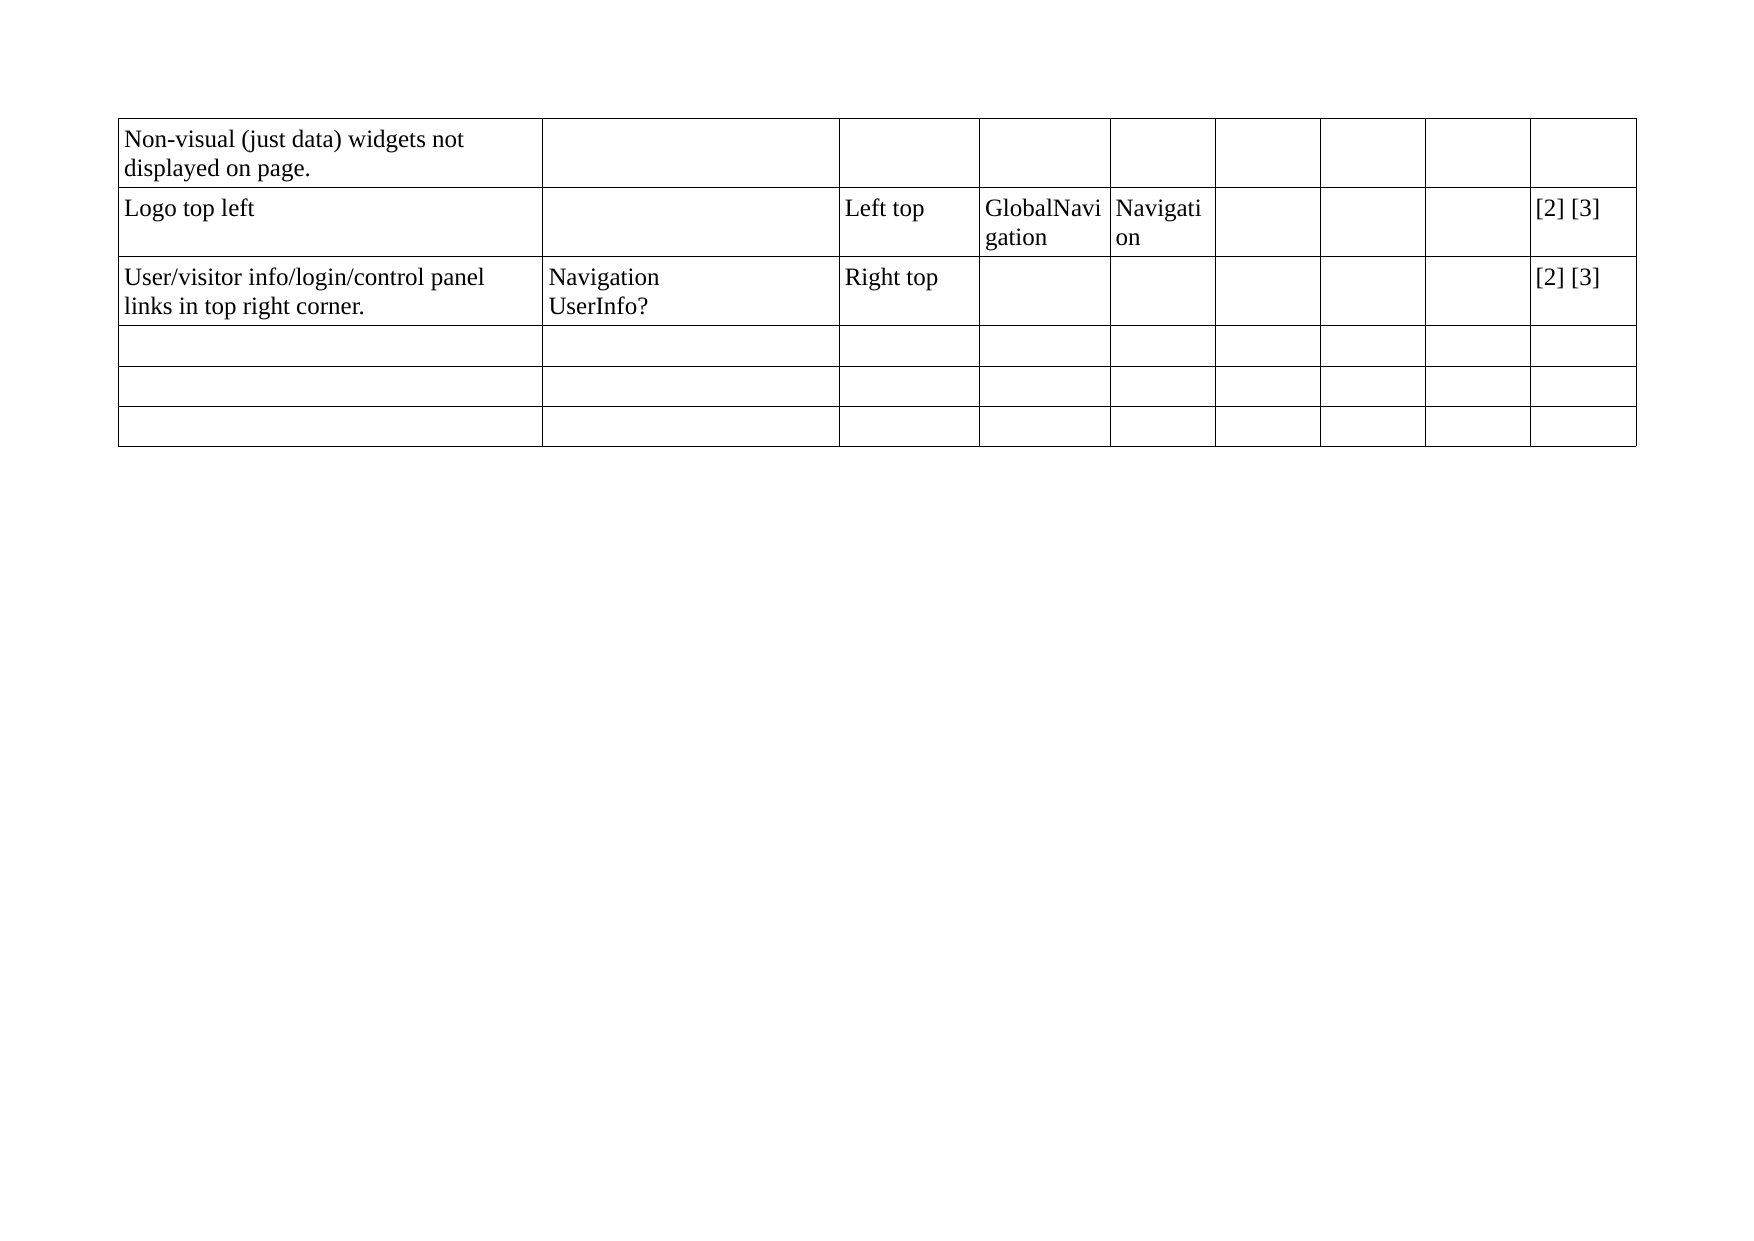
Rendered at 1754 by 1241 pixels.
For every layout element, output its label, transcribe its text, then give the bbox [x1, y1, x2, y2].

table_cell [1321, 367, 1425, 406]
table_cell [1216, 257, 1320, 325]
table_cell [840, 326, 979, 366]
table_cell [1111, 367, 1215, 406]
table_cell [1531, 326, 1636, 366]
table_cell [1531, 407, 1636, 446]
table_cell [980, 407, 1110, 446]
table_cell User/visitor info/login/control panel links in top right corner. [119, 257, 542, 325]
table_cell [1111, 326, 1215, 366]
table_cell [119, 407, 542, 446]
table_cell [1216, 119, 1320, 187]
table_cell [1216, 407, 1320, 446]
table_cell [1531, 367, 1636, 406]
table_cell [543, 188, 839, 256]
table_cell [119, 326, 542, 366]
table_cell [1111, 407, 1215, 446]
table_cell GlobalNavigation [980, 188, 1110, 256]
table_cell [840, 367, 979, 406]
table_cell [1321, 188, 1425, 256]
table_cell Non-visual (just data) widgets not displayed on page. [119, 119, 542, 187]
table_cell Navigation UserInfo? [543, 257, 839, 325]
table_cell [2] [3] [1531, 257, 1636, 325]
table_cell [1321, 119, 1425, 187]
table_cell [1426, 407, 1530, 446]
table_cell [2] [3] [1531, 188, 1636, 256]
table_cell [840, 119, 979, 187]
table_cell [980, 257, 1110, 325]
table_cell [1216, 326, 1320, 366]
table_cell [543, 326, 839, 366]
table_cell [1531, 119, 1636, 187]
table_cell [1426, 257, 1530, 325]
table_cell [980, 326, 1110, 366]
table_cell [1111, 257, 1215, 325]
table_cell [1321, 407, 1425, 446]
table_cell [980, 119, 1110, 187]
table_cell [1321, 326, 1425, 366]
table_cell [1426, 119, 1530, 187]
table_cell [543, 407, 839, 446]
table_cell Logo top left [119, 188, 542, 256]
table_cell Left top [840, 188, 979, 256]
table_cell [543, 367, 839, 406]
table_cell [119, 367, 542, 406]
table_cell [980, 367, 1110, 406]
table_cell [1321, 257, 1425, 325]
table_cell [1216, 367, 1320, 406]
table_cell [1426, 188, 1530, 256]
table_cell [1216, 188, 1320, 256]
table_cell [1426, 326, 1530, 366]
table_cell Navigation [1111, 188, 1215, 256]
table_cell [840, 407, 979, 446]
table_cell [543, 119, 839, 187]
table_cell Right top [840, 257, 979, 325]
table_cell [1111, 119, 1215, 187]
table_cell [1426, 367, 1530, 406]
